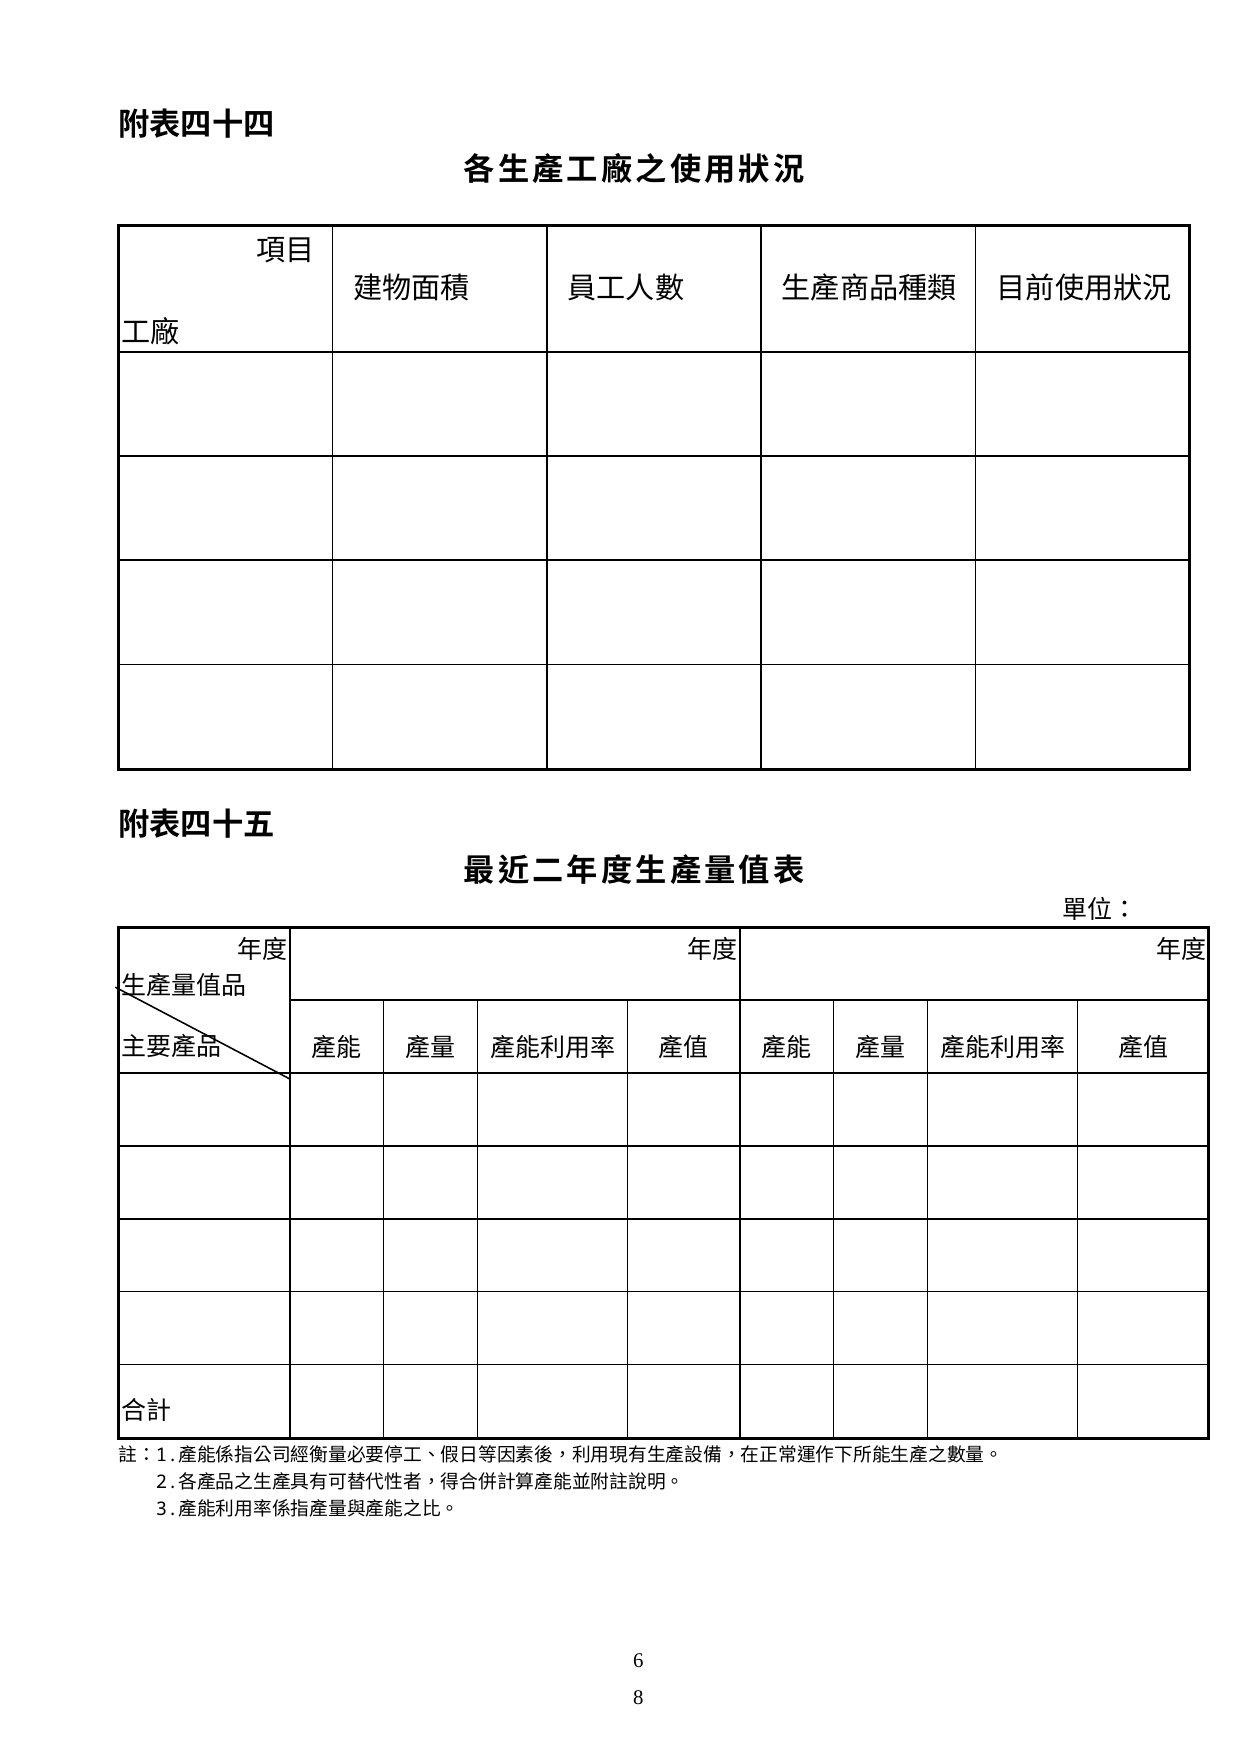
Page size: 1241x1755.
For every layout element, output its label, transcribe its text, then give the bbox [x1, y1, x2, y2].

table_cell [628, 1220, 739, 1291]
table_header 年度 [291, 929, 739, 999]
table_cell [548, 561, 760, 663]
table_cell [928, 1147, 1077, 1218]
table_cell [291, 1220, 383, 1291]
table_cell [384, 1074, 477, 1145]
table_cell 產值 [628, 1001, 739, 1072]
table_cell [976, 353, 1188, 455]
table_cell [976, 665, 1188, 768]
table_cell [478, 1365, 627, 1437]
text 單位： [118, 890, 1137, 926]
table_cell [291, 1147, 383, 1218]
table_header 目前使用狀況 [976, 227, 1188, 351]
table_cell 產量 [834, 1001, 927, 1072]
table_cell [834, 1074, 927, 1145]
table_header 年度 [741, 929, 1207, 999]
table_header 生產商品種類 [762, 227, 975, 351]
table_cell 產能利用率 [478, 1001, 627, 1072]
table_cell [548, 457, 760, 559]
table_cell [628, 1074, 739, 1145]
table_cell 產值 [1078, 1001, 1207, 1072]
table_cell [333, 561, 546, 663]
table_cell 產能 [291, 1001, 383, 1072]
table_header 年度 生產量值品 主要產品 [120, 929, 289, 1072]
table_cell [741, 1365, 833, 1437]
text 2.各產品之生產具有可替代性者，得合併計算產能並附註說明。 [156, 1467, 1150, 1494]
table_cell [478, 1292, 627, 1364]
table_cell [628, 1292, 739, 1364]
table_cell [762, 561, 975, 663]
table_cell [478, 1220, 627, 1291]
table_cell [384, 1365, 477, 1437]
table_cell [928, 1074, 1077, 1145]
table_cell [976, 561, 1188, 663]
table_cell [928, 1220, 1077, 1291]
text 3.產能利用率係指產量與產能之比。 [156, 1494, 1150, 1521]
table_cell [1078, 1147, 1207, 1218]
table_cell [928, 1365, 1077, 1437]
table_cell [120, 1074, 289, 1145]
table_cell 產能 [741, 1001, 833, 1072]
table_cell [628, 1365, 739, 1437]
table_cell [120, 1220, 289, 1291]
table_cell [478, 1074, 627, 1145]
table_cell [628, 1147, 739, 1218]
table_cell [548, 353, 760, 455]
table_cell [120, 1292, 289, 1364]
table_cell [291, 1074, 383, 1145]
text 註：1.產能係指公司經衡量必要停工、假日等因素後，利用現有生產設備，在正常運作下所能生產之數量。 [118, 1440, 1150, 1467]
table_cell [741, 1147, 833, 1218]
table_cell [762, 457, 975, 559]
table_cell [834, 1147, 927, 1218]
table_cell [291, 1365, 383, 1437]
table_header 建物面積 [333, 227, 546, 351]
table_cell [834, 1220, 927, 1291]
table_cell [120, 665, 332, 768]
text 附表四十五 [118, 799, 1150, 845]
table_cell [1078, 1220, 1207, 1291]
table_cell [1078, 1292, 1207, 1364]
table_cell [478, 1147, 627, 1218]
table_cell 合計 [120, 1365, 289, 1437]
table_cell [120, 457, 332, 559]
table_cell [120, 561, 332, 663]
table_cell [384, 1292, 477, 1364]
text 各生產工廠之使用狀況 [118, 144, 1150, 189]
table_cell [762, 353, 975, 455]
table_cell [762, 665, 975, 768]
table_cell [1078, 1074, 1207, 1145]
table_cell 產能利用率 [928, 1001, 1077, 1072]
table_cell [120, 1147, 289, 1218]
table_cell [928, 1292, 1077, 1364]
table_header 項目 工廠 [120, 227, 332, 351]
table_cell [741, 1220, 833, 1291]
table_cell [333, 457, 546, 559]
table_cell [333, 665, 546, 768]
table_cell [384, 1147, 477, 1218]
table_cell [291, 1292, 383, 1364]
text 附表四十四 [118, 99, 1150, 144]
table_cell 產量 [384, 1001, 477, 1072]
table_cell [834, 1365, 927, 1437]
table_cell [834, 1292, 927, 1364]
table_cell [741, 1292, 833, 1364]
table_cell [333, 353, 546, 455]
table_cell [120, 353, 332, 455]
table_cell [1078, 1365, 1207, 1437]
table_cell [976, 457, 1188, 559]
table_header 員工人數 [548, 227, 760, 351]
table_cell [548, 665, 760, 768]
table_cell [741, 1074, 833, 1145]
text 最近二年度生產量值表 [118, 845, 1150, 890]
table_cell [384, 1220, 477, 1291]
